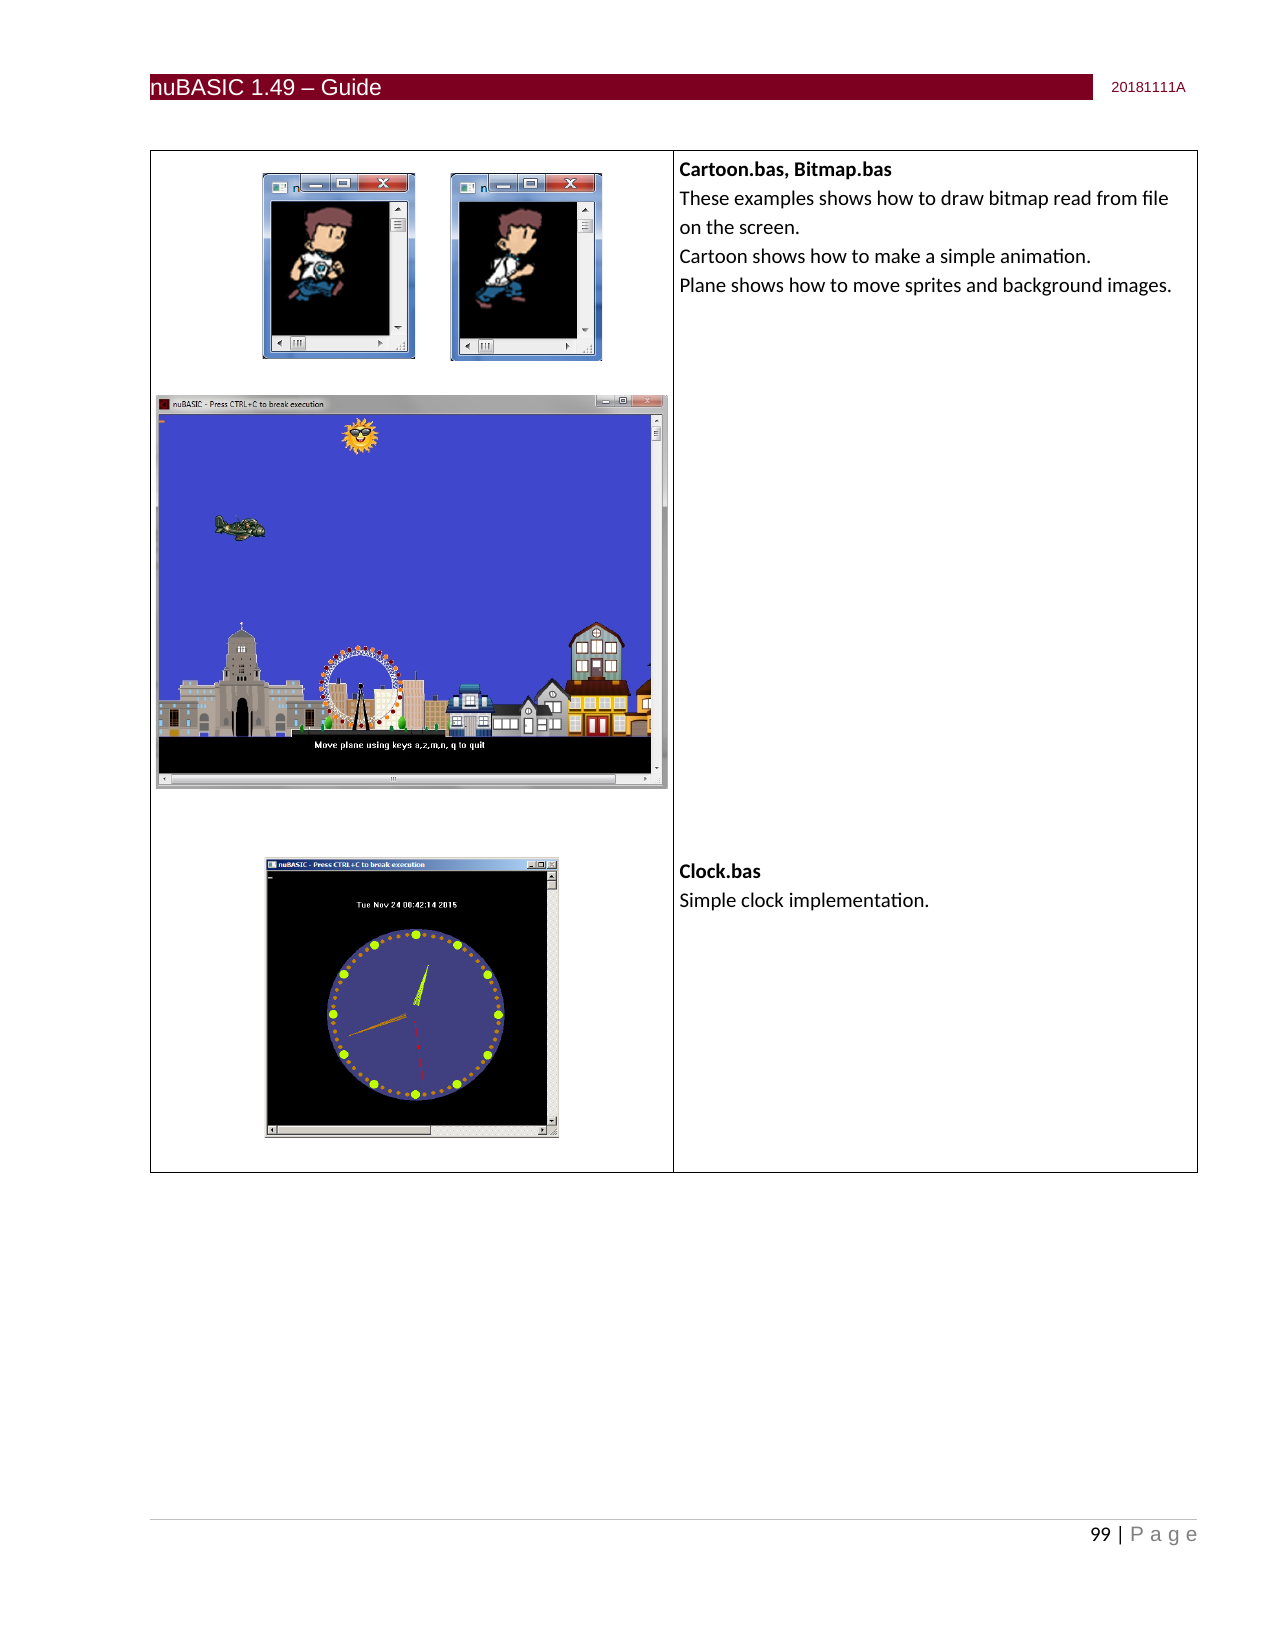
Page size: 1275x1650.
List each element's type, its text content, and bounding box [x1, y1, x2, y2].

picture [262, 173, 416, 359]
table_cell [151, 1138, 673, 1172]
picture [264, 857, 559, 1138]
table_header [151, 151, 673, 852]
table_cell [151, 852, 673, 1137]
table_cell Clock.bas Simple clock implementation. [674, 852, 1197, 1172]
table_header Cartoon.bas, Bitmap.bas These examples shows how to draw bitmap read from file on the screen. Cartoon shows how to make a simple animation. Plane shows how to move sprites and background images. [674, 151, 1197, 852]
